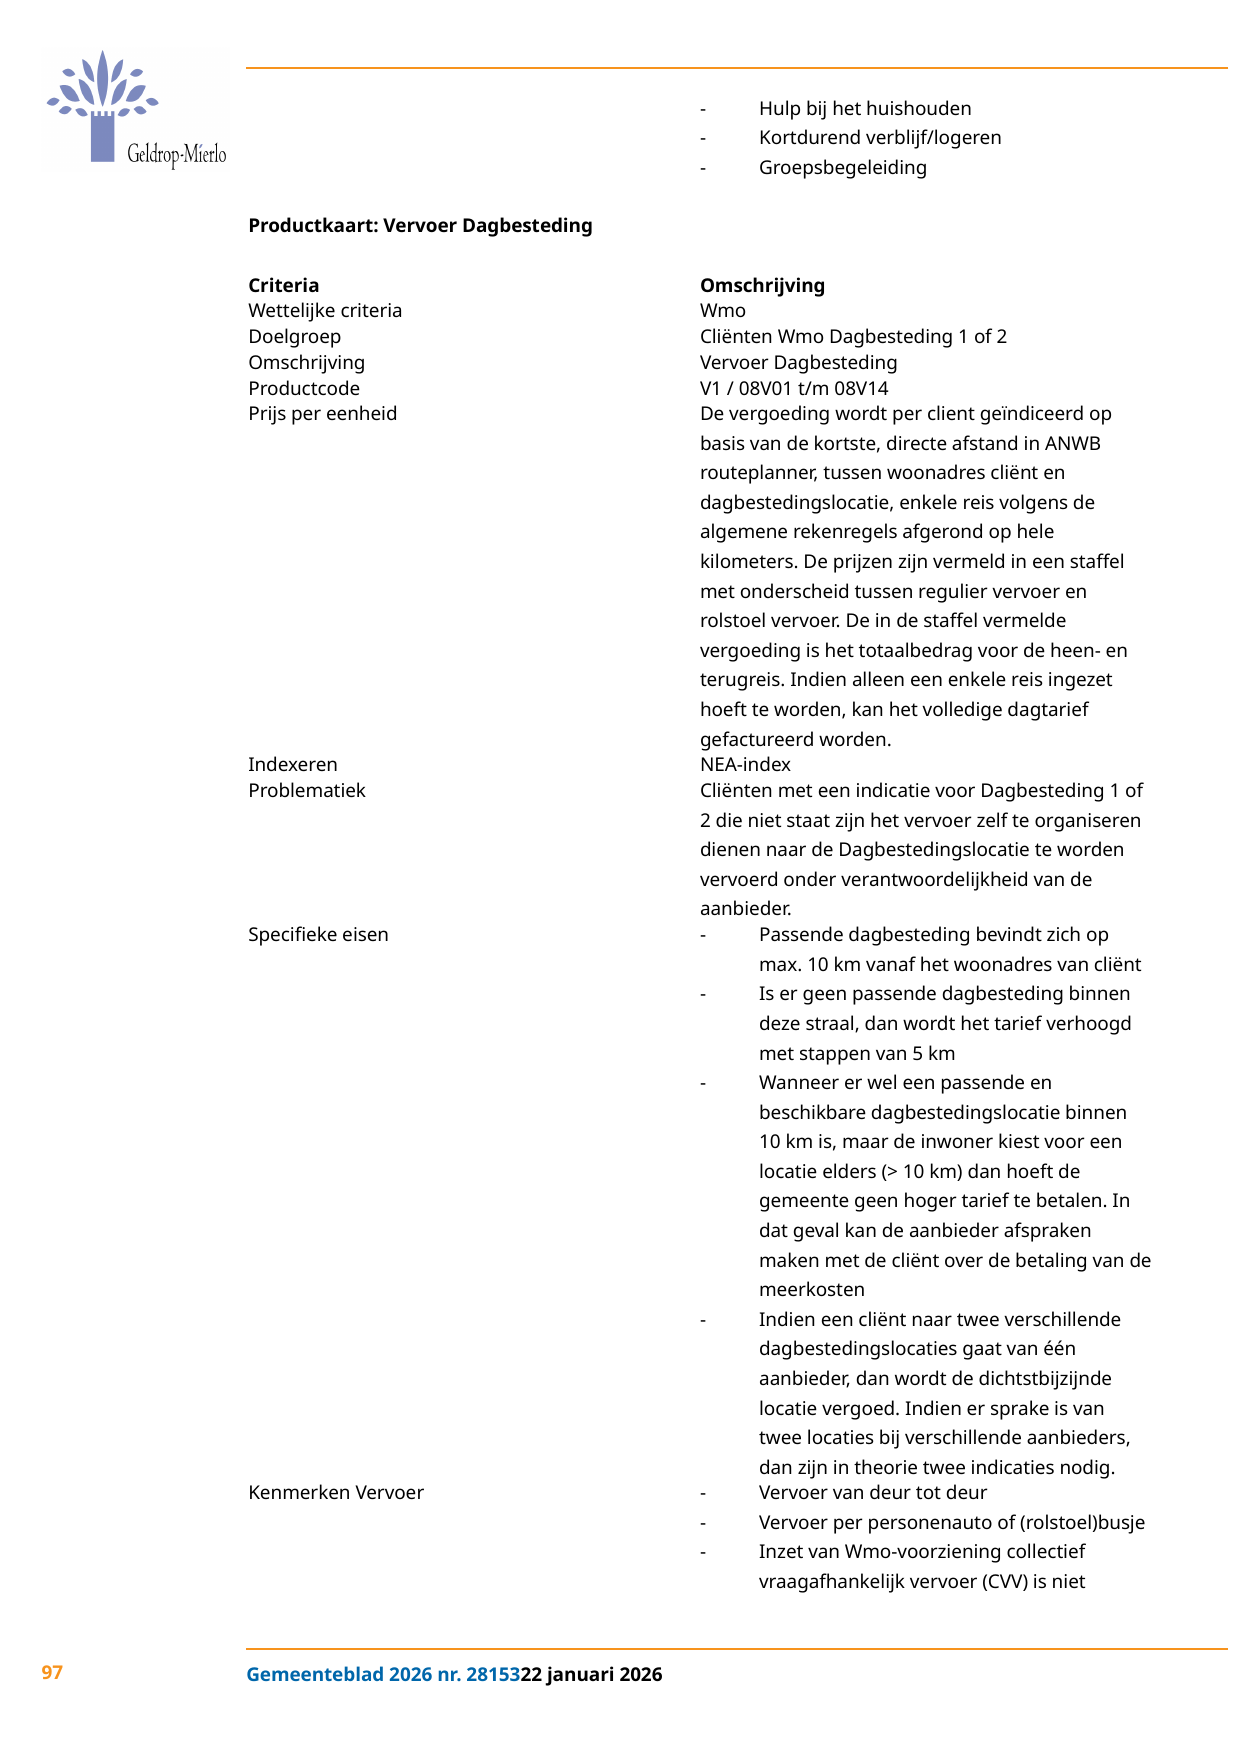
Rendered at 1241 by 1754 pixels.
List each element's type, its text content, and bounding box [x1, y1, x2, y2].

table_cell NEA-index [700, 752, 1152, 777]
table_cell V1 / 08V01 t/m 08V14 [700, 375, 1152, 400]
table_cell Indexeren [248, 752, 700, 777]
table_cell Vervoer van deur tot deur Vervoer per personenauto of (rolstoel)busje Inzet van Wmo-voorziening collectief vraagafhankelijk vervoer (CVV) is niet [700, 1480, 1152, 1594]
table_cell Specifieke eisen [248, 921, 700, 1479]
table_cell Problematiek [248, 777, 700, 921]
table_cell Kenmerken Vervoer [248, 1480, 700, 1594]
table_cell Doelgroep [248, 323, 700, 349]
table_cell Vervoer Dagbesteding [700, 349, 1152, 375]
table_cell Wettelijke criteria [248, 298, 700, 323]
table_cell Productcode [248, 375, 700, 400]
table_cell Wmo [700, 298, 1152, 323]
table_cell Prijs per eenheid [248, 400, 700, 752]
text Productkaart: Vervoer Dagbesteding [248, 212, 1152, 238]
picture [41, 47, 231, 172]
table_cell De vergoeding wordt per client geïndiceerd op basis van de kortste, directe afstand in ANWB routeplanner, tussen woonadres cliënt en dagbestedingslocatie, enkele reis volgens de algemene rekenregels afgerond op hele kilometers. De prijzen zijn vermeld in een staffel met onderscheid tussen regulier vervoer en rolstoel vervoer. De in de staffel vermelde vergoeding is het totaalbedrag voor de heen- en terugreis. Indien alleen een enkele reis ingezet hoeft te worden, kan het volledige dagtarief gefactureerd worden. [700, 400, 1152, 752]
table_cell Omschrijving [248, 349, 700, 375]
table_cell Cliënten met een indicatie voor Dagbesteding 1 of 2 die niet staat zijn het vervoer zelf te organiseren dienen naar de Dagbestedingslocatie te worden vervoerd onder verantwoordelijkheid van de aanbieder. [700, 777, 1152, 921]
table_header Criteria [248, 272, 700, 297]
table_header Omschrijving [700, 272, 1152, 297]
table_cell [248, 95, 700, 180]
table_cell Hulp bij het huishouden Kortdurend verblijf/logeren Groepsbegeleiding [700, 95, 1152, 180]
table_cell Passende dagbesteding bevindt zich op max. 10 km vanaf het woonadres van cliënt Is er geen passende dagbesteding binnen deze straal, dan wordt het tarief verhoogd met stappen van 5 km Wanneer er wel een passende en beschikbare dagbestedingslocatie binnen 10 km is, maar de inwoner kiest voor een locatie elders (> 10 km) dan hoeft de gemeente geen hoger tarief te betalen. In dat geval kan de aanbieder afspraken maken met de cliënt over de betaling van de meerkosten Indien een cliënt naar twee verschillende dagbestedingslocaties gaat van één aanbieder, dan wordt de dichtstbijzijnde locatie vergoed. Indien er sprake is van twee locaties bij verschillende aanbieders, dan zijn in theorie twee indicaties nodig. [700, 921, 1152, 1479]
table_cell Cliënten Wmo Dagbesteding 1 of 2 [700, 323, 1152, 349]
